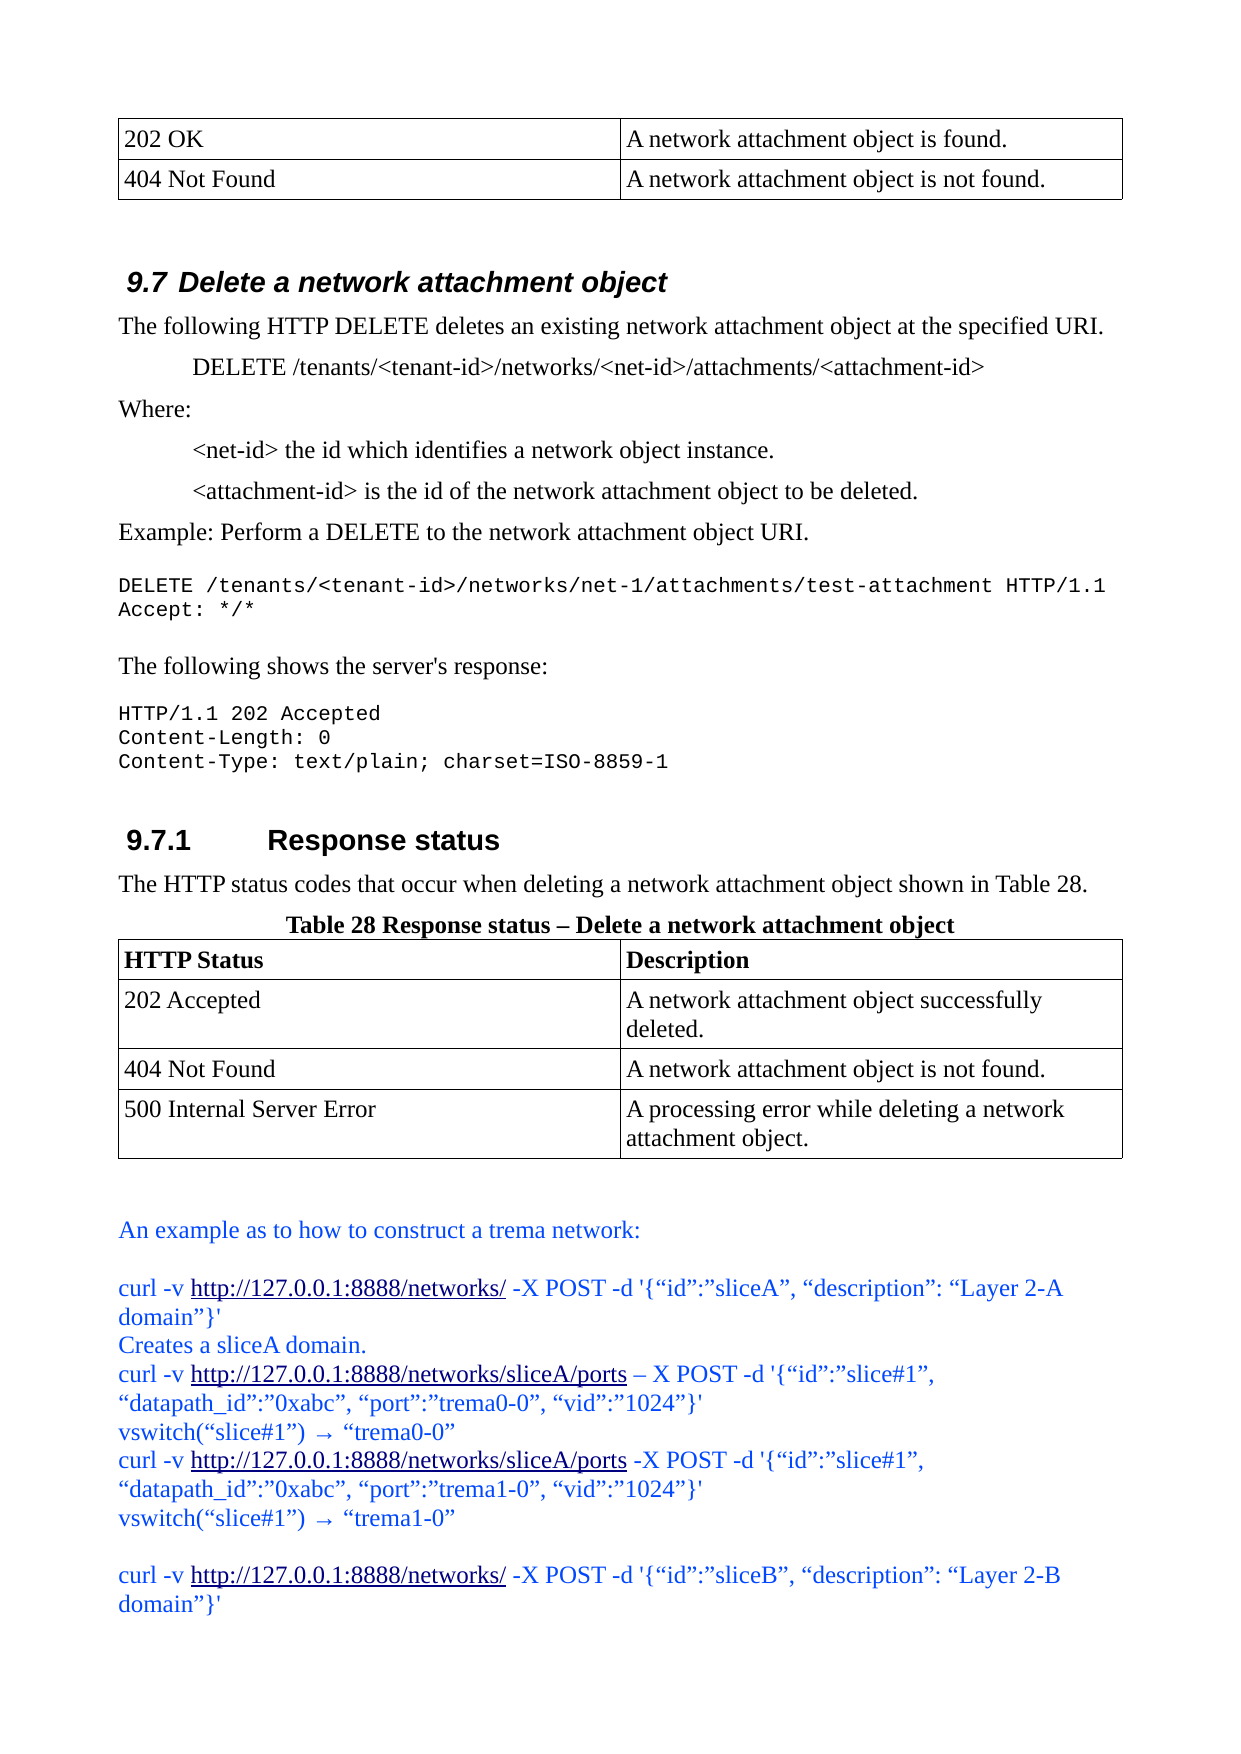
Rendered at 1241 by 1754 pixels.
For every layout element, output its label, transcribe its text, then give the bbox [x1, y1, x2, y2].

subtitle Response status [118, 823, 1122, 856]
text vswitch(“slice#1”) → “trema0-0” [118, 1417, 1122, 1445]
table_cell 404 Not Found [119, 1049, 620, 1089]
text DELETE /tenants/<tenant-id>/networks/<net-id>/attachments/<attachment-id> [192, 352, 1122, 381]
text <net-id> the id which identifies a network object instance. [192, 435, 1122, 464]
table_cell A network attachment object is not found. [621, 160, 1122, 199]
text Example: Perform a DELETE to the network attachment object URI. [118, 517, 1122, 546]
subtitle Table ２８ Response status – Delete a network attachment object [118, 910, 1122, 939]
table_cell A network attachment object is not found. [621, 1049, 1122, 1089]
text <attachment-id> is the id of the network attachment object to be deleted. [192, 476, 1122, 505]
table_cell A network attachment object is found. [621, 119, 1122, 158]
text The following shows the server's response: [118, 651, 1122, 680]
text Content-Type: text/plain; charset=ISO-8859-1 [118, 751, 1122, 774]
table_header HTTP Status [119, 940, 620, 979]
table_cell 202 Accepted [119, 980, 620, 1048]
table_cell A processing error while deleting a network attachment object. [621, 1090, 1122, 1158]
table_header Description [621, 940, 1122, 979]
table_cell 404 Not Found [119, 160, 620, 199]
table_cell A network attachment object successfully deleted. [621, 980, 1122, 1048]
text Where: [118, 394, 1122, 422]
text curl -v http://127.0.0.1:8888/networks/sliceA/ports -X POST -d '{“id”:”slice#1”, “datapath_id”:”0xabc”, “port”:”trema1-0”, “vid”:”1024”}' [118, 1445, 1122, 1503]
text Accept: */* [118, 598, 1122, 622]
text curl -v http://127.0.0.1:8888/networks/ -X POST -d '{“id”:”sliceA”, “description”: “Layer 2-A domain”}' [118, 1273, 1122, 1330]
text The following HTTP DELETE deletes an existing network attachment object at the specified URI. [118, 311, 1122, 340]
text An example as to how to construct a trema network: [118, 1215, 1122, 1244]
text HTTP/1.1 202 Accepted [118, 703, 1122, 727]
subtitle Delete a network attachment object [118, 265, 1122, 299]
text curl -v http://127.0.0.1:8888/networks/sliceA/ports – X POST -d '{“id”:”slice#1”, “datapath_id”:”0xabc”, “port”:”trema0-0”, “vid”:”1024”}' [118, 1359, 1122, 1417]
text vswitch(“slice#1”) → “trema1-0” [118, 1503, 1122, 1532]
text DELETE /tenants/<tenant-id>/networks/net-1/attachments/test-attachment HTTP/1.1 [118, 575, 1122, 598]
table_cell 202 OK [119, 119, 620, 158]
text curl -v http://127.0.0.1:8888/networks/ -X POST -d '{“id”:”sliceB”, “description”: “Layer 2-B domain”}' [118, 1560, 1122, 1618]
table_cell 500 Internal Server Error [119, 1090, 620, 1158]
text The HTTP status codes that occur when deleting a network attachment object shown in Table 28. [118, 869, 1122, 898]
text Creates a sliceA domain. [118, 1330, 1122, 1359]
text Content-Length: 0 [118, 727, 1122, 751]
